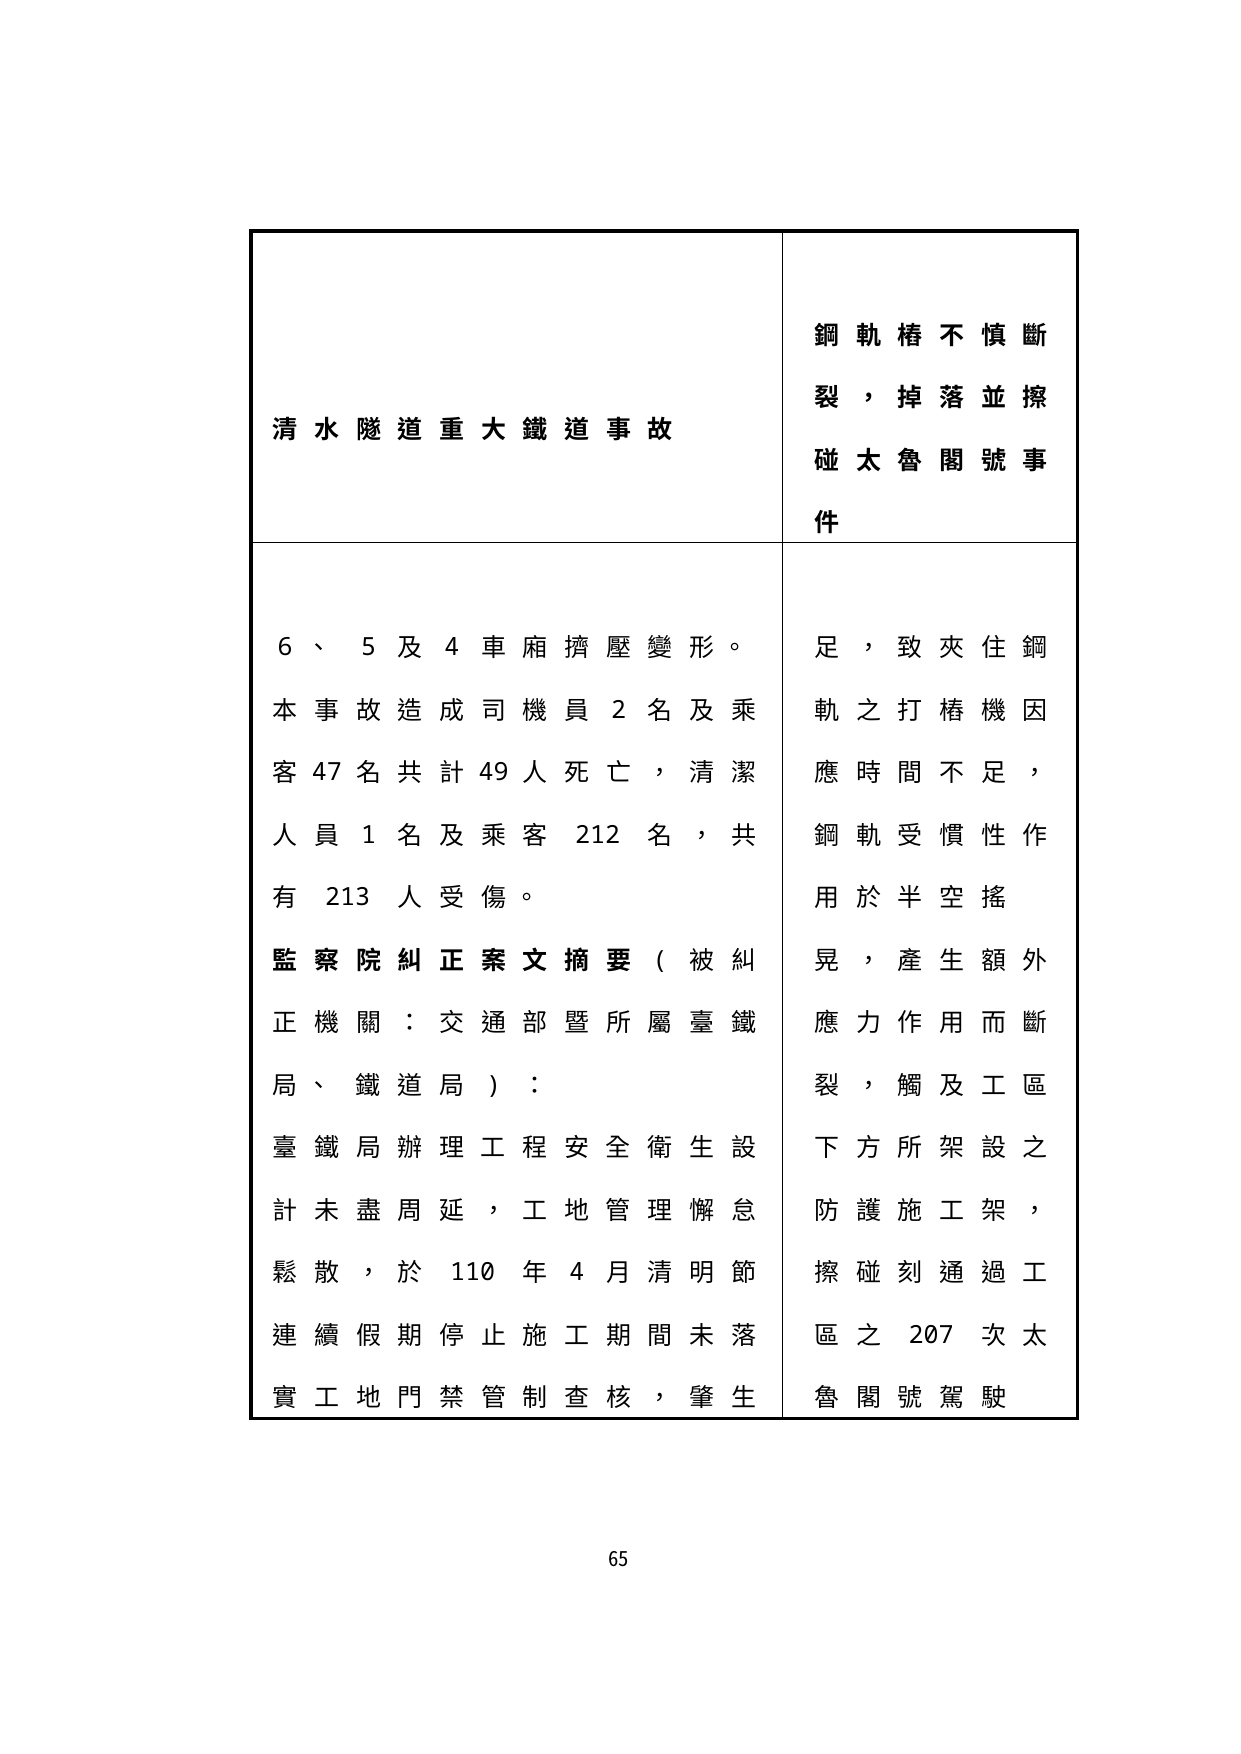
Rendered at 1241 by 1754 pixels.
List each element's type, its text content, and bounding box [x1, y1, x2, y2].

table_header 清水隧道重大鐵道事故 [253, 233, 782, 542]
table_cell 足，致夾住鋼軌之打樁機因應時間不足，鋼軌受慣性作用於半空搖晃，產生額外應力作用而斷裂，觸及工區下方所架設之防護施工架，擦碰刻通過工區之207次太魯閣號駕駛 [783, 543, 1076, 1417]
table_cell 6、5及4車廂擠壓變形。本事故造成司機員2名及乘客47名共計49人死亡，清潔人員1名及乘客212名，共有213人受傷。 監察院糾正案文摘要(被糾正機關：交通部暨所屬臺鐵局、鐵道局)： 臺鐵局辦理工程安全衛生設計未盡周延，工地管理懈怠鬆散，於110年4月清明節連續假期停止施工期間未落實工地門禁管制查核，肇生 [253, 543, 782, 1417]
table_header 鋼軌樁不慎斷裂，掉落並擦碰太魯閣號事件 [783, 233, 1076, 542]
